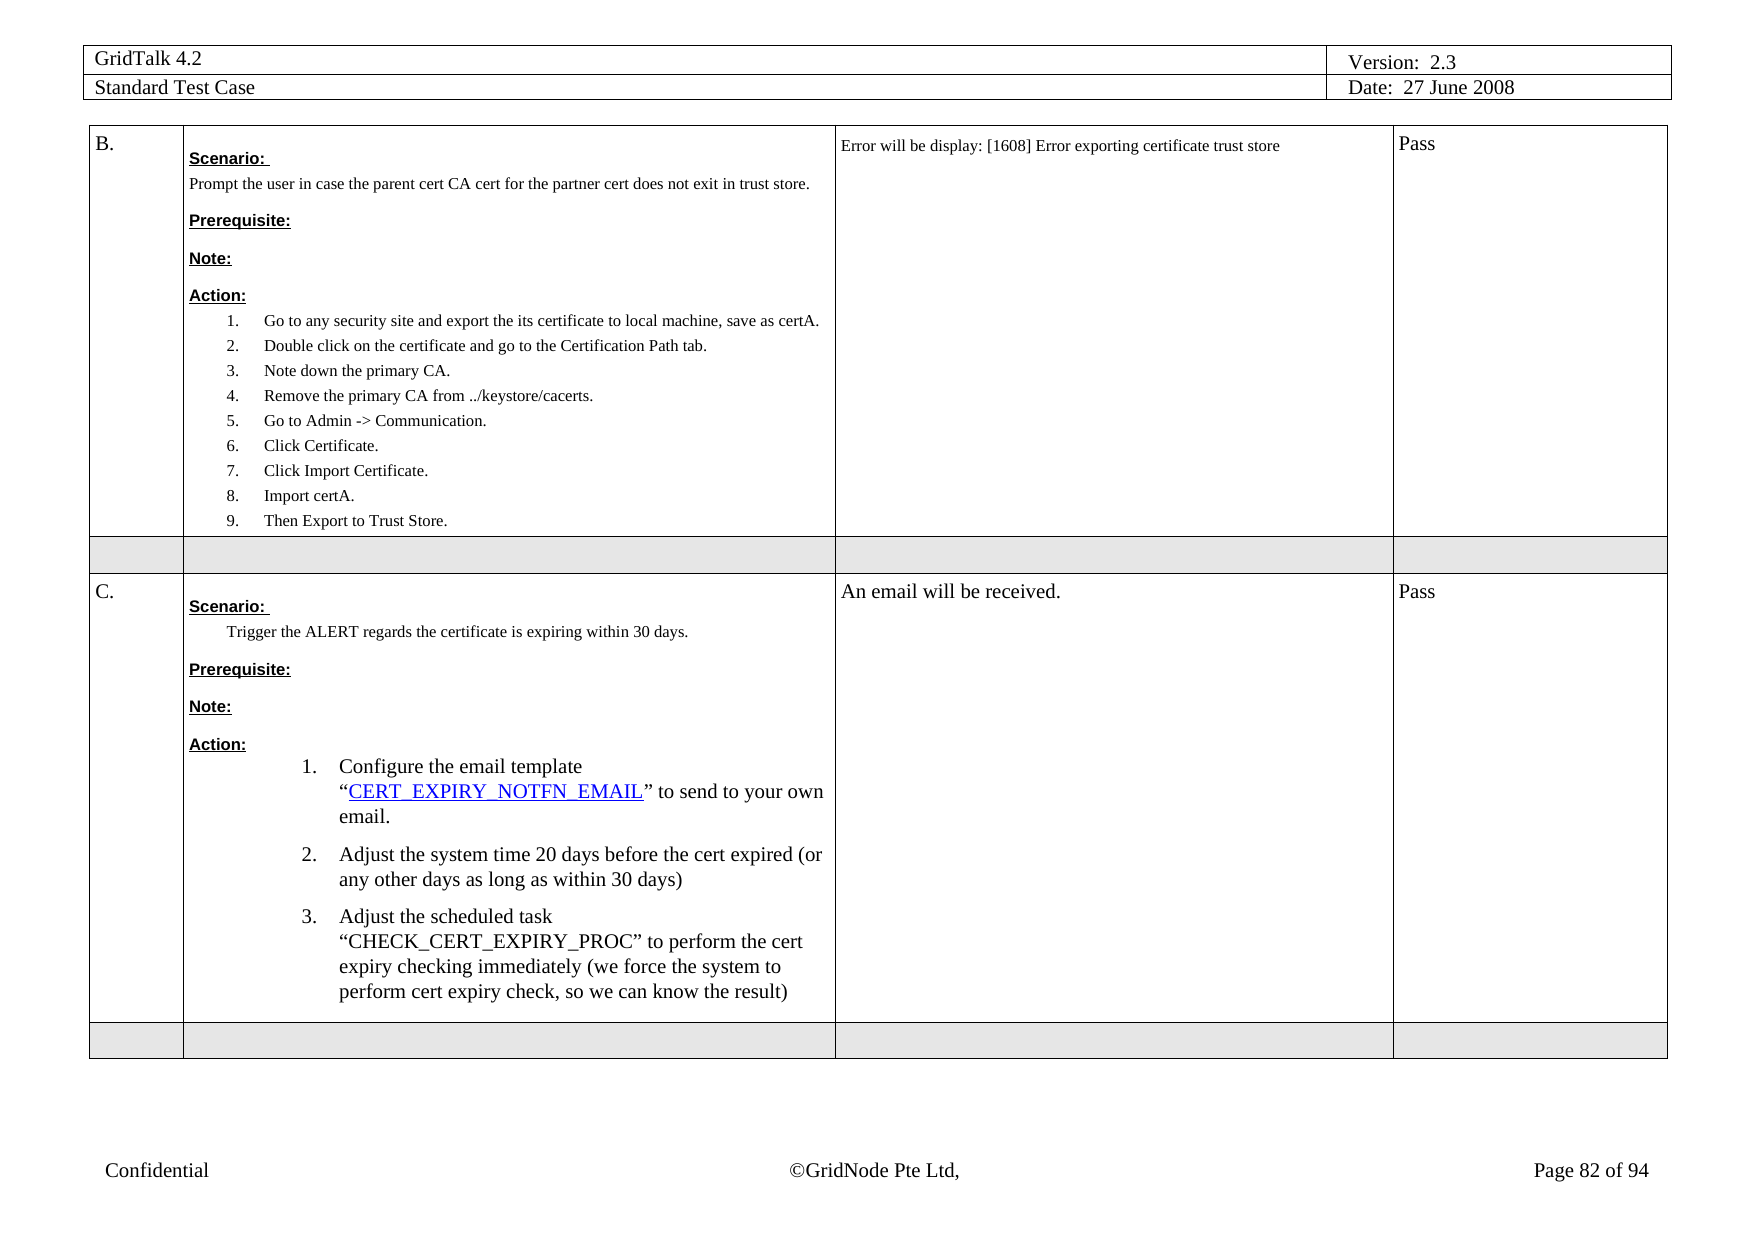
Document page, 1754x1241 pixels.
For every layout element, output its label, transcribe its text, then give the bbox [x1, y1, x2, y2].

table_cell Error will be display: [1608] Error exporting certificate trust store [836, 126, 1393, 536]
table_cell An email will be received. [836, 574, 1393, 1022]
table_cell [90, 537, 183, 573]
table_cell Pass [1394, 126, 1667, 536]
table_cell [90, 1023, 183, 1058]
table_cell [184, 537, 835, 573]
table_cell [836, 537, 1393, 573]
table_cell [836, 1023, 1393, 1058]
table_cell C. [90, 574, 183, 1022]
table_cell Pass [1394, 574, 1667, 1022]
table_cell Scenario: Prompt the user in case the parent cert CA cert for the partner cert does not exit in trust store. Prerequisite: Note: Action: Go to any security site and export the its certificate to local machine, save as certA. Double click on the certificate and go to the Certification Path tab. Note down the primary CA. Remove the primary CA from ../keystore/cacerts. Go to Admin -> Communication. Click Certificate. Click Import Certificate. Import certA. Then Export to Trust Store. [184, 126, 835, 536]
table_cell [184, 1023, 835, 1058]
table_cell B. [90, 126, 183, 536]
table_cell [1394, 1023, 1667, 1058]
table_cell Scenario: Trigger the ALERT regards the certificate is expiring within 30 days. Prerequisite: Note: Action: Configure the email template “CERT_EXPIRY_NOTFN_EMAIL” to send to your own email. Adjust the system time 20 days before the cert expired (or any other days as long as within 30 days) Adjust the scheduled task “CHECK_CERT_EXPIRY_PROC” to perform the cert expiry checking immediately (we force the system to perform cert expiry check, so we can know the result) [184, 574, 835, 1022]
table_cell [1394, 537, 1667, 573]
